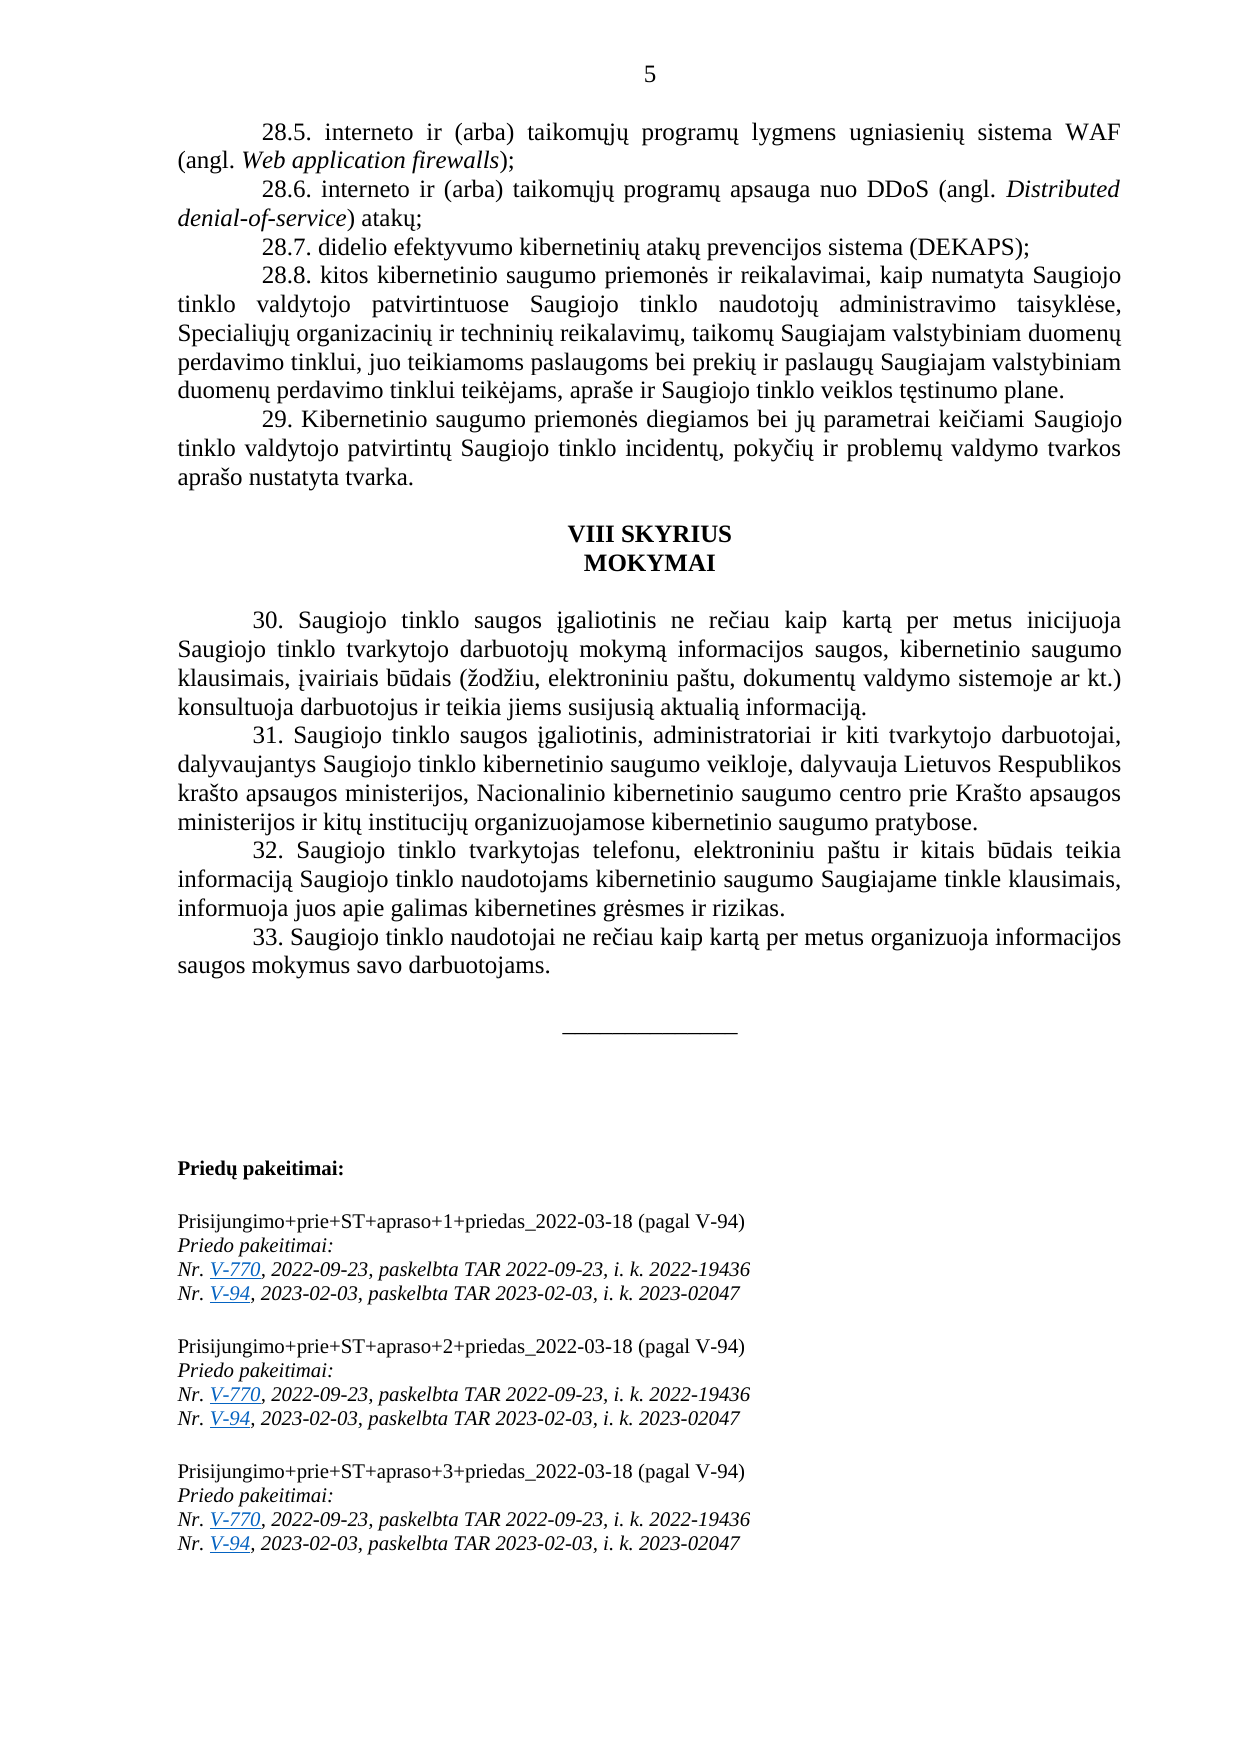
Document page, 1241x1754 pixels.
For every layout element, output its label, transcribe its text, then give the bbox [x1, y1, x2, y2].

text Prisijungimo+prie+ST+apraso+3+priedas_2022-03-18 (pagal V-94) [177, 1459, 1122, 1483]
text MOKYMAI [177, 548, 1122, 577]
text Nr. V-770, 2022-09-23, paskelbta TAR 2022-09-23, i. k. 2022-19436 [177, 1382, 1122, 1406]
text 28.6. interneto ir (arba) taikomųjų programų apsauga nuo DDoS (angl. Distributed denial-of-service) atakų; [177, 174, 1122, 232]
text 30. Saugiojo tinklo saugos įgaliotinis ne rečiau kaip kartą per metus inicijuoja Saugiojo tinklo tvarkytojo darbuotojų mokymą informacijos saugos, kibernetinio saugumo klausimais, įvairiais būdais (žodžiu, elektroniniu paštu, dokumentų valdymo sistemoje ar kt.) konsultuoja darbuotojus ir teikia jiems susijusią aktualią informaciją. [177, 605, 1122, 720]
text Priedo pakeitimai: [177, 1483, 1122, 1507]
text 28.8. kitos kibernetinio saugumo priemonės ir reikalavimai, kaip numatyta Saugiojo tinklo valdytojo patvirtintuose Saugiojo tinklo naudotojų administravimo taisyklėse, Specialiųjų organizacinių ir techninių reikalavimų, taikomų Saugiajam valstybiniam duomenų perdavimo tinklui, juo teikiamoms paslaugoms bei prekių ir paslaugų Saugiajam valstybiniam duomenų perdavimo tinklui teikėjams, apraše ir Saugiojo tinklo veiklos tęstinumo plane. [177, 260, 1122, 404]
text 28.7. didelio efektyvumo kibernetinių atakų prevencijos sistema (DEKAPS); [177, 232, 1122, 260]
text Prisijungimo+prie+ST+apraso+1+priedas_2022-03-18 (pagal V-94) [177, 1209, 1122, 1233]
text Nr. V-94, 2023-02-03, paskelbta TAR 2023-02-03, i. k. 2023-02047 [177, 1281, 1122, 1305]
text 28.5. interneto ir (arba) taikomųjų programų lygmens ugniasienių sistema WAF (angl. Web application firewalls); [177, 117, 1122, 174]
text Priedo pakeitimai: [177, 1233, 1122, 1257]
text Nr. V-94, 2023-02-03, paskelbta TAR 2023-02-03, i. k. 2023-02047 [177, 1531, 1122, 1555]
text Priedų pakeitimai: [177, 1156, 1122, 1180]
text Nr. V-770, 2022-09-23, paskelbta TAR 2022-09-23, i. k. 2022-19436 [177, 1507, 1122, 1531]
text 33. Saugiojo tinklo naudotojai ne rečiau kaip kartą per metus organizuoja informacijos saugos mokymus savo darbuotojams. [177, 922, 1122, 979]
text Priedo pakeitimai: [177, 1358, 1122, 1382]
text Nr. V-770, 2022-09-23, paskelbta TAR 2022-09-23, i. k. 2022-19436 [177, 1257, 1122, 1281]
text 32. Saugiojo tinklo tvarkytojas telefonu, elektroniniu paštu ir kitais būdais teikia informaciją Saugiojo tinklo naudotojams kibernetinio saugumo Saugiajame tinkle klausimais, informuoja juos apie galimas kibernetines grėsmes ir rizikas. [177, 835, 1122, 922]
text VIII SKYRIUS [177, 519, 1122, 548]
text Nr. V-94, 2023-02-03, paskelbta TAR 2023-02-03, i. k. 2023-02047 [177, 1406, 1122, 1430]
text 29. Kibernetinio saugumo priemonės diegiamos bei jų parametrai keičiami Saugiojo tinklo valdytojo patvirtintų Saugiojo tinklo incidentų, pokyčių ir problemų valdymo tvarkos aprašo nustatyta tvarka. [177, 404, 1122, 490]
text Prisijungimo+prie+ST+apraso+2+priedas_2022-03-18 (pagal V-94) [177, 1334, 1122, 1358]
text 31. Saugiojo tinklo saugos įgaliotinis, administratoriai ir kiti tvarkytojo darbuotojai, dalyvaujantys Saugiojo tinklo kibernetinio saugumo veikloje, dalyvauja Lietuvos Respublikos krašto apsaugos ministerijos, Nacionalinio kibernetinio saugumo centro prie Krašto apsaugos ministerijos ir kitų institucijų organizuojamose kibernetinio saugumo pratybose. [177, 720, 1122, 835]
text ______________ [177, 1008, 1122, 1037]
